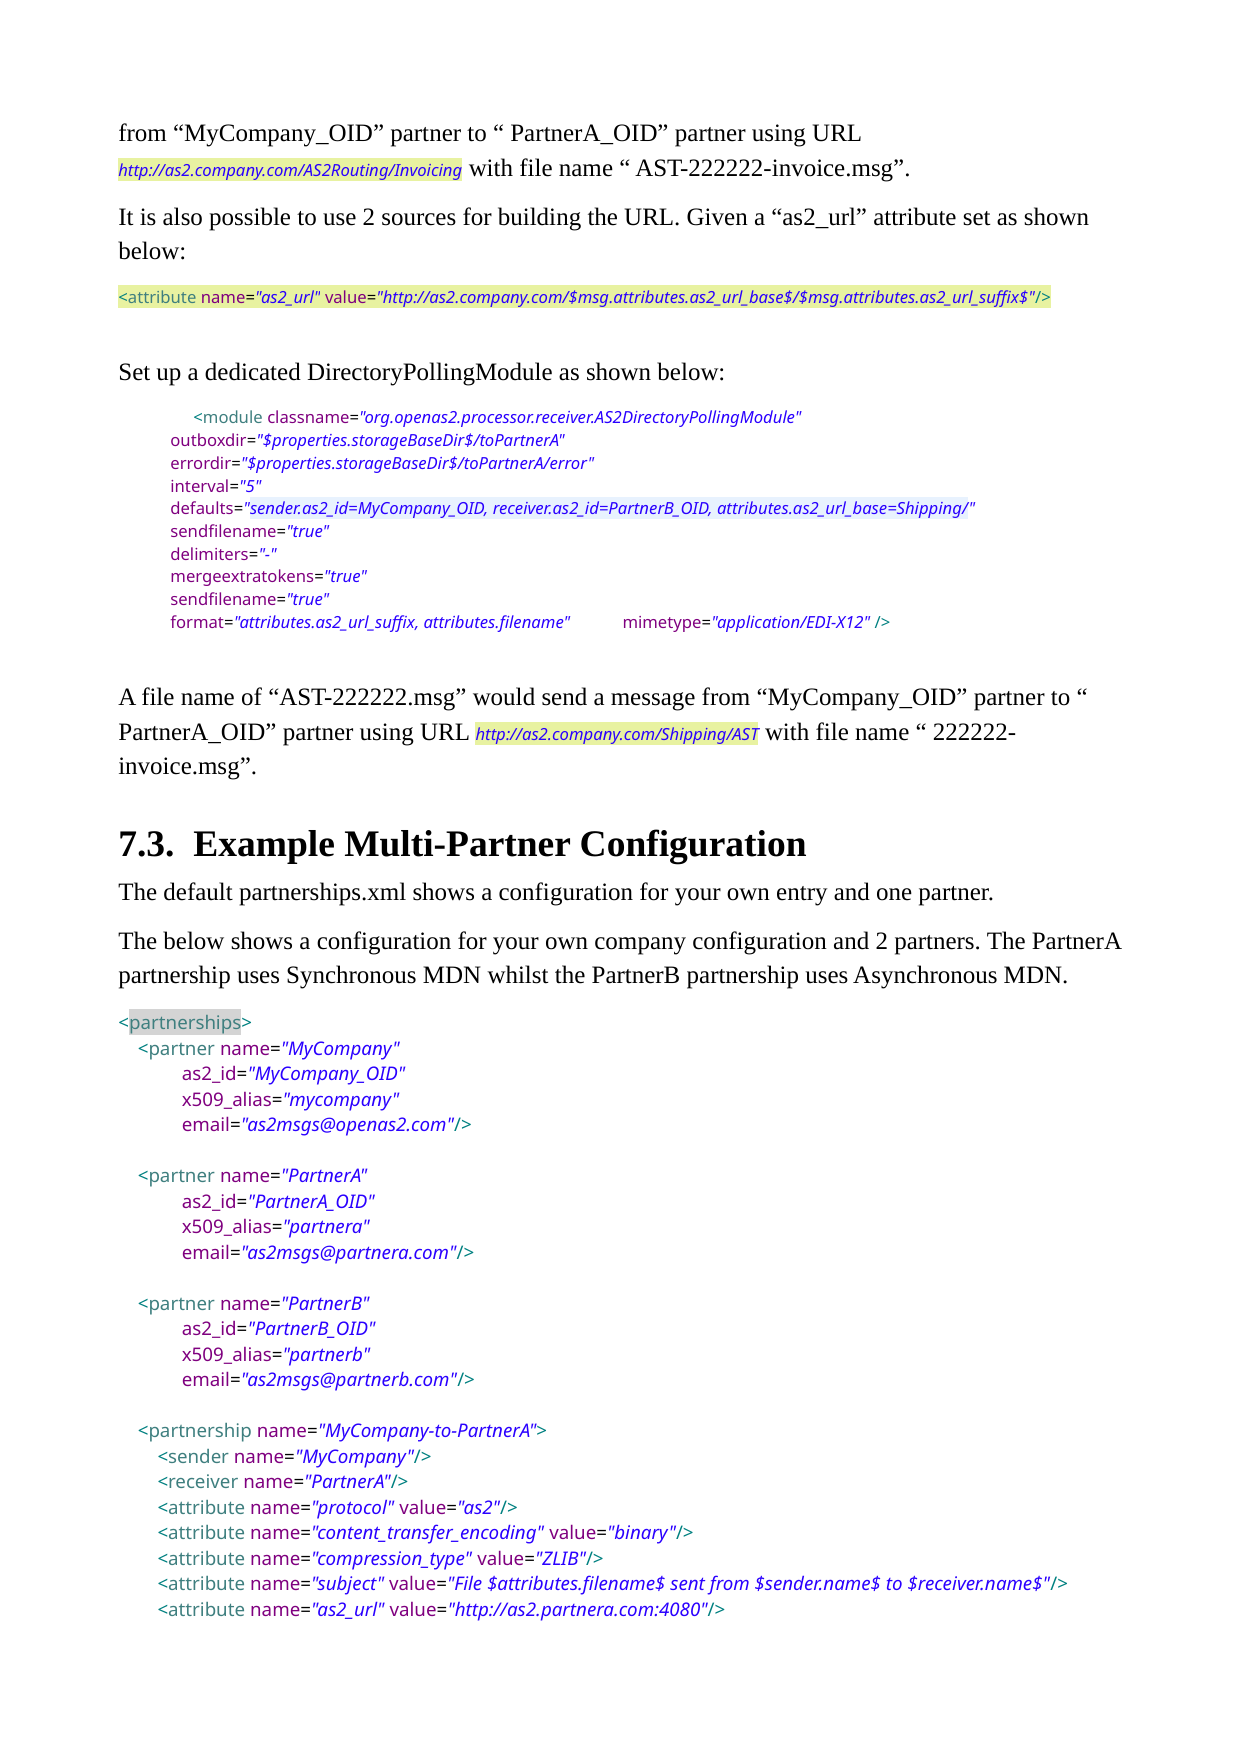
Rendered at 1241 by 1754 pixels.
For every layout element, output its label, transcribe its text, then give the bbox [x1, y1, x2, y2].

text as2_id="MyCompany_OID" [118, 1060, 1122, 1086]
text x509_alias="mycompany" [118, 1086, 1122, 1111]
text The default partnerships.xml shows a configuration for your own entry and one partner. [118, 877, 1122, 905]
text <sender name="MyCompany"/> [118, 1443, 1122, 1469]
text errordir="$properties.storageBaseDir$/toPartnerA/error" [118, 451, 1122, 474]
text <attribute name="subject" value="File $attributes.filename$ sent from $sender.name$ to $receiver.name$"/> [118, 1571, 1122, 1596]
text <attribute name="protocol" value="as2"/> [118, 1494, 1122, 1520]
text <attribute name="as2_url" value="http://as2.partnera.com:4080"/> [118, 1596, 1122, 1622]
text outboxdir="$properties.storageBaseDir$/toPartnerA" [118, 429, 1122, 451]
text x509_alias="partnera" [118, 1213, 1122, 1239]
subtitle Example Multi-Partner Configuration [118, 821, 1122, 864]
text email="as2msgs@partnera.com"/> [118, 1239, 1122, 1264]
text The below shows a configuration for your own company configuration and 2 partners. The PartnerA partnership uses Synchronous MDN whilst the PartnerB partnership uses Asynchronous MDN. [118, 926, 1122, 989]
text <partner name="PartnerA" [118, 1162, 1122, 1188]
text <partner name="MyCompany" [118, 1035, 1122, 1060]
text defaults="sender.as2_id=MyCompany_OID, receiver.as2_id=PartnerB_OID, attributes.as2_url_base=Shipping/" [118, 497, 1122, 519]
text sendfilename="true" [118, 519, 1122, 542]
text It is also possible to use 2 sources for building the URL. Given a “as2_url” attribute set as shown below: [118, 202, 1122, 265]
text as2_id="PartnerB_OID" [118, 1316, 1122, 1341]
text <partnership name="MyCompany-to-PartnerA"> [118, 1418, 1122, 1443]
text interval="5" [118, 474, 1122, 497]
text A file name of “AST-222222.msg” would send a message from “MyCompany_OID” partner to “ PartnerA_OID” partner using URL http://as2.company.com/Shipping/AST with file name “ 222222-invoice.msg”. [118, 682, 1122, 780]
text x509_alias="partnerb" [118, 1341, 1122, 1367]
text email="as2msgs@partnerb.com"/> [118, 1367, 1122, 1392]
text email="as2msgs@openas2.com"/> [118, 1111, 1122, 1137]
text format="attributes.as2_url_suffix, attributes.filename" mimetype="application/EDI-X12" /> [118, 610, 1122, 633]
text mergeextratokens="true" [118, 565, 1122, 588]
text <attribute name="as2_url" value="http://as2.company.com/$msg.attributes.as2_url_base$/$msg.attributes.as2_url_suffix$"/> [118, 285, 1122, 308]
text <partnerships> [118, 1009, 1122, 1035]
text <receiver name="PartnerA"/> [118, 1469, 1122, 1494]
text delimiters="-" [118, 542, 1122, 565]
text <partner name="PartnerB" [118, 1290, 1122, 1316]
text <attribute name="compression_type" value="ZLIB"/> [118, 1545, 1122, 1571]
text sendfilename="true" [118, 588, 1122, 610]
text <attribute name="content_transfer_encoding" value="binary"/> [118, 1520, 1122, 1545]
text Set up a dedicated DirectoryPollingModule as shown below: [118, 357, 1122, 386]
text from “MyCompany_OID” partner to “ PartnerA_OID” partner using URL http://as2.company.com/AS2Routing/Invoicing with file name “ AST-222222-invoice.msg”. [118, 118, 1122, 181]
text <module classname="org.openas2.processor.receiver.AS2DirectoryPollingModule" [193, 406, 1122, 429]
text as2_id="PartnerA_OID" [118, 1188, 1122, 1213]
